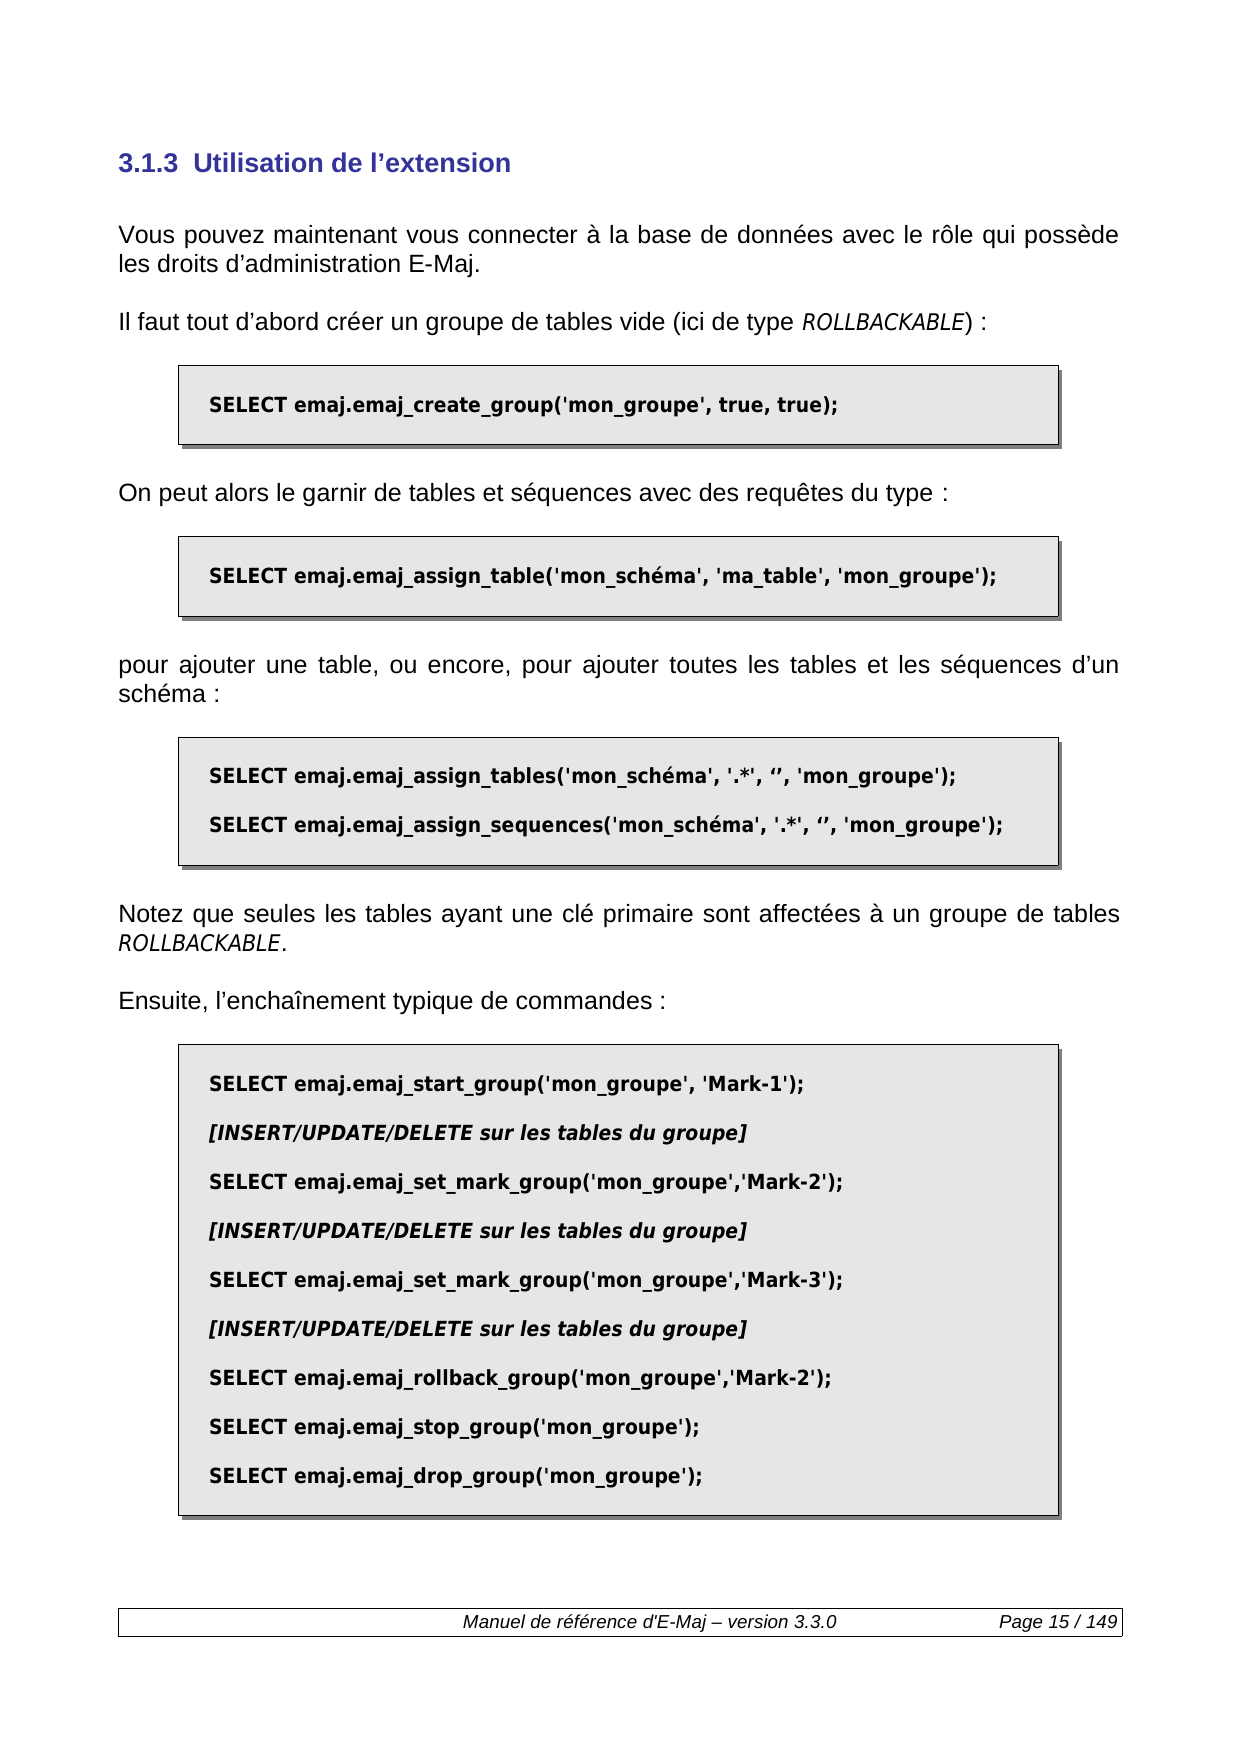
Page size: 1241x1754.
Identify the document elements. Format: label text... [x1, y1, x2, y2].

text [INSERT/UPDATE/DELETE sur les tables du groupe] [179, 1216, 1058, 1240]
text Il faut tout d’abord créer un groupe de tables vide (ici de type ROLLBACKABLE) : [118, 307, 1122, 336]
text SELECT emaj.emaj_set_mark_group('mon_groupe','Mark-2'); [179, 1167, 1058, 1191]
text SELECT emaj.emaj_assign_table('mon_schéma', 'ma_table', 'mon_groupe'); [179, 561, 1058, 585]
text Vous pouvez maintenant vous connecter à la base de données avec le rôle qui possède les droits d’administration E-Maj. [118, 220, 1122, 278]
text pour ajouter une table, ou encore, pour ajouter toutes les tables et les séquences d’un schéma : [118, 650, 1122, 708]
text SELECT emaj.emaj_assign_tables('mon_schéma', '.*', ‘’, 'mon_groupe'); [179, 761, 1058, 786]
text SELECT emaj.emaj_set_mark_group('mon_groupe','Mark-3'); [179, 1265, 1058, 1289]
text SELECT emaj.emaj_drop_group('mon_groupe'); [179, 1461, 1058, 1485]
text SELECT emaj.emaj_rollback_group('mon_groupe','Mark-2'); [179, 1363, 1058, 1387]
text Ensuite, l’enchaînement typique de commandes : [118, 986, 1122, 1015]
subtitle Utilisation de l’extension [118, 147, 1122, 178]
text SELECT emaj.emaj_start_group('mon_groupe', 'Mark-1'); [179, 1069, 1058, 1093]
text SELECT emaj.emaj_assign_sequences('mon_schéma', '.*', ‘’, 'mon_groupe'); [179, 810, 1058, 835]
text On peut alors le garnir de tables et séquences avec des requêtes du type : [118, 478, 1122, 507]
text SELECT emaj.emaj_stop_group('mon_groupe'); [179, 1412, 1058, 1436]
text [INSERT/UPDATE/DELETE sur les tables du groupe] [179, 1118, 1058, 1142]
text SELECT emaj.emaj_create_group('mon_groupe', true, true); [179, 389, 1058, 414]
text [INSERT/UPDATE/DELETE sur les tables du groupe] [179, 1314, 1058, 1338]
text Notez que seules les tables ayant une clé primaire sont affectées à un groupe de tables ROLLBACKABLE. [118, 899, 1122, 957]
